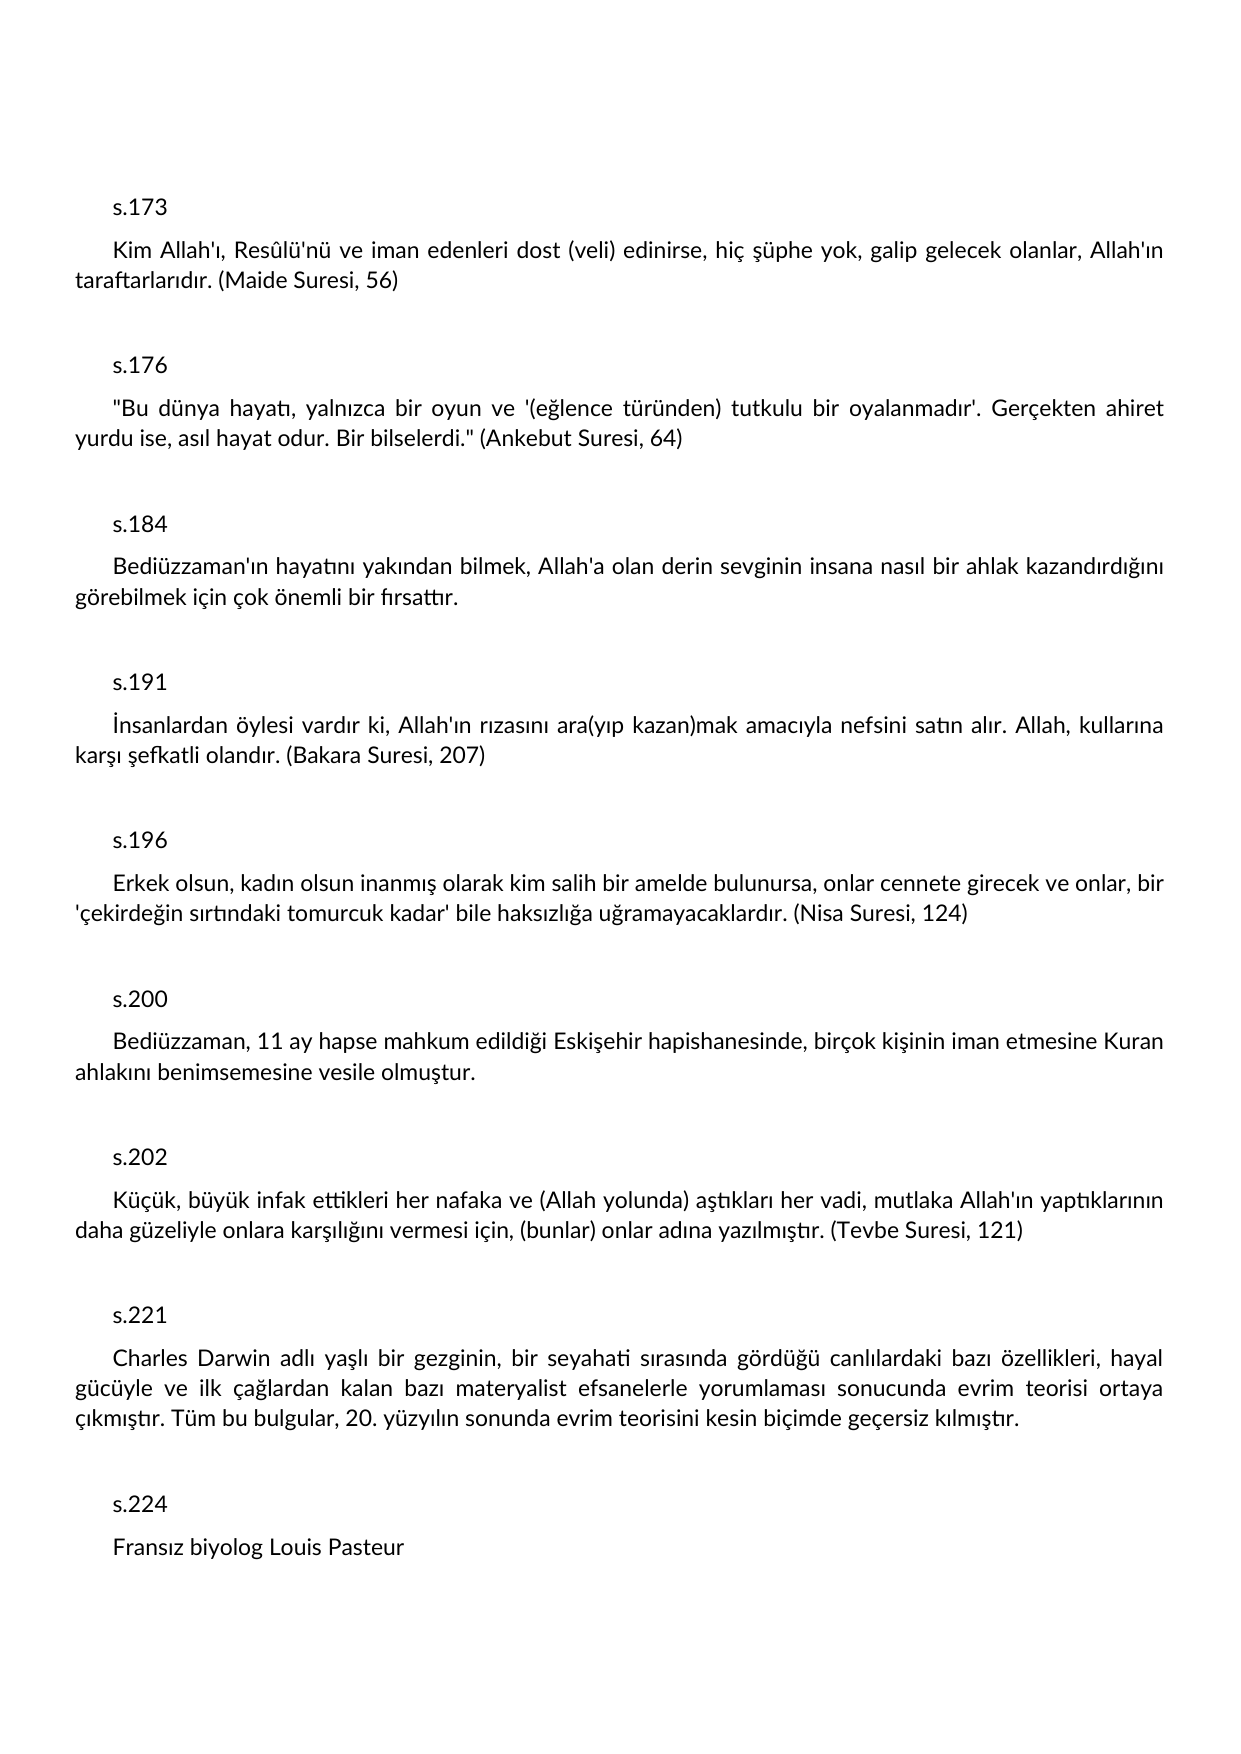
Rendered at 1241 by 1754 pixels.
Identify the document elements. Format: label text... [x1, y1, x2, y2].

text Bediüzzaman, 11 ay hapse mahkum edildiği Eskişehir hapishanesinde, birçok kişinin iman etmesine Kuran ahlakını benimsemesine vesile olmuştur. [75, 1027, 1165, 1085]
text Küçük, büyük infak ettikleri her nafaka ve (Allah yolunda) aştıkları her vadi, mutlaka Allah'ın yaptıklarının daha güzeliyle onlara karşılığını vermesi için, (bunlar) onlar adına yazılmıştır. (Tevbe Suresi, 121) [75, 1185, 1165, 1243]
text Fransız biyolog Louis Pasteur [75, 1532, 1165, 1560]
text s.221 [75, 1301, 1165, 1328]
text s.202 [75, 1143, 1165, 1170]
text s.200 [75, 984, 1165, 1012]
text Charles Darwin adlı yaşlı bir gezginin, bir seyahati sırasında gördüğü canlılardaki bazı özellikleri, hayal gücüyle ve ilk çağlardan kalan bazı materyalist efsanelerle yorumlaması sonucunda evrim teorisi ortaya çıkmıştır. Tüm bu bulgular, 20. yüzyılın sonunda evrim teorisini kesin biçimde geçersiz kılmıştır. [75, 1344, 1165, 1432]
text s.224 [75, 1489, 1165, 1517]
text s.184 [75, 509, 1165, 537]
text Bediüzzaman'ın hayatını yakından bilmek, Allah'a olan derin sevginin insana nasıl bir ahlak kazandırdığını görebilmek için çok önemli bir fırsattır. [75, 552, 1165, 610]
text Erkek olsun, kadın olsun inanmış olarak kim salih bir amelde bulunursa, onlar cennete girecek ve onlar, bir 'çekirdeğin sırtındaki tomurcuk kadar' bile haksızlığa uğramayacaklardır. (Nisa Suresi, 124) [75, 869, 1165, 926]
text s.196 [75, 826, 1165, 853]
text s.176 [75, 351, 1165, 378]
text s.173 [75, 193, 1165, 220]
text Kim Allah'ı, Resûlü'nü ve iman edenleri dost (veli) edinirse, hiç şüphe yok, galip gelecek olanlar, Allah'ın taraftarlarıdır. (Maide Suresi, 56) [75, 235, 1165, 293]
text "Bu dünya hayatı, yalnızca bir oyun ve '(eğlence türünden) tutkulu bir oyalanmadır'. Gerçekten ahiret yurdu ise, asıl hayat odur. Bir bilselerdi." (Ankebut Suresi, 64) [75, 394, 1165, 451]
text İnsanlardan öylesi vardır ki, Allah'ın rızasını ara(yıp kazan)mak amacıyla nefsini satın alır. Allah, kullarına karşı şefkatli olandır. (Bakara Suresi, 207) [75, 710, 1165, 768]
text s.191 [75, 668, 1165, 695]
